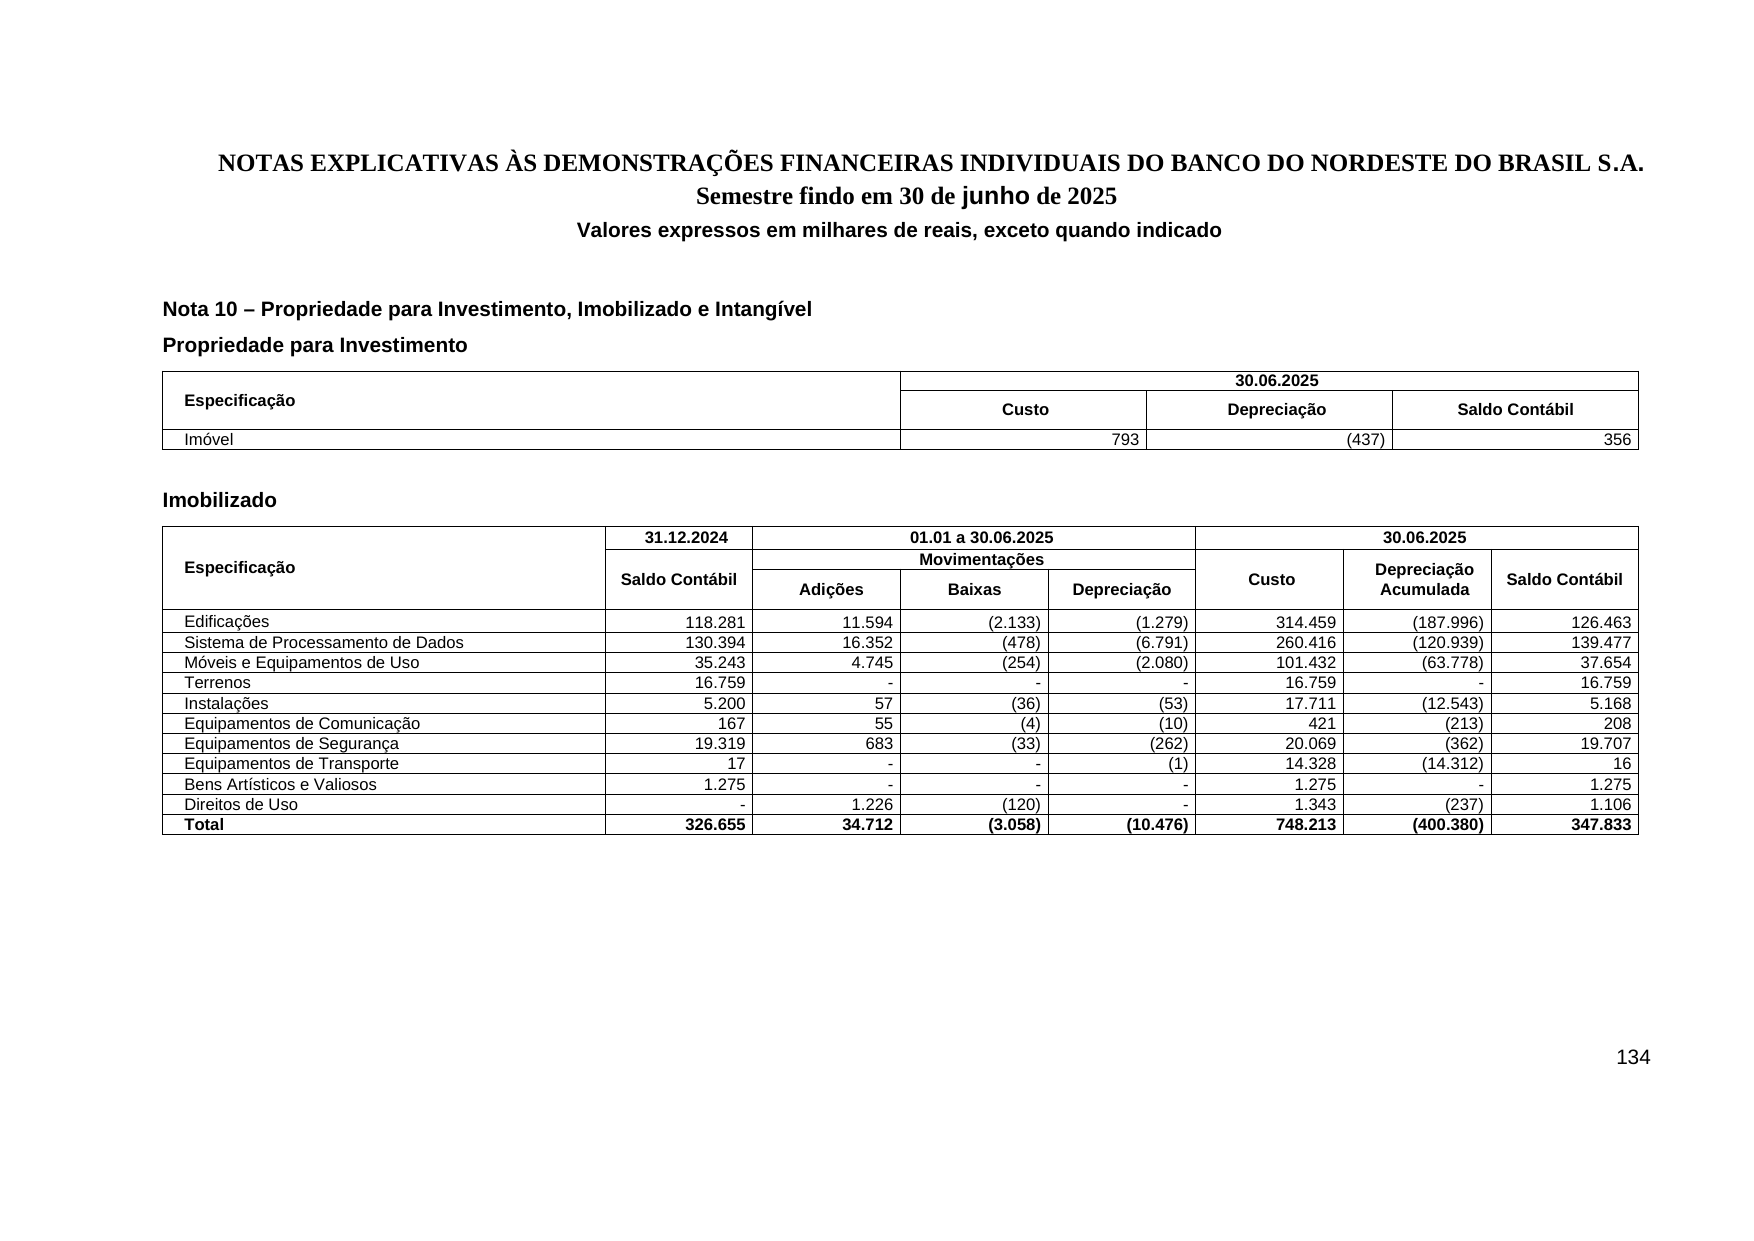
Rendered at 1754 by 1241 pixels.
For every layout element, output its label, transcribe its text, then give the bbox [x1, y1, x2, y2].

table_cell - [753, 673, 900, 692]
table_cell 57 [753, 694, 900, 713]
table_cell Equipamentos de Segurança [163, 734, 605, 753]
table_cell - [753, 754, 900, 773]
table_header 31.12.2024 [606, 527, 752, 549]
table_cell Depreciação [1049, 570, 1195, 609]
table_cell 793 [901, 430, 1146, 448]
table_cell (1.279) [1049, 610, 1195, 632]
table_cell (262) [1049, 734, 1195, 753]
table_cell - [1344, 673, 1491, 692]
table_cell (254) [901, 653, 1048, 672]
table_cell 326.655 [606, 815, 752, 834]
table_cell 17 [606, 754, 752, 773]
table_header 01.01 a 30.06.2025 [753, 527, 1195, 549]
table_cell 314.459 [1196, 610, 1343, 632]
table_cell 16.759 [1492, 673, 1638, 692]
table_cell 17.711 [1196, 694, 1343, 713]
table_header 30.06.2025 [901, 372, 1638, 390]
table_cell 1.226 [753, 795, 900, 814]
text Imobilizado [162, 488, 1651, 512]
table_cell (120.939) [1344, 633, 1491, 652]
table_cell 16.759 [606, 673, 752, 692]
table_cell Edificações [163, 610, 605, 632]
table_cell (213) [1344, 714, 1491, 733]
table_cell (14.312) [1344, 754, 1491, 773]
table_cell 37.654 [1492, 653, 1638, 672]
table_cell (187.996) [1344, 610, 1491, 632]
table_cell 683 [753, 734, 900, 753]
table_cell 5.168 [1492, 694, 1638, 713]
table_cell (53) [1049, 694, 1195, 713]
table_cell 167 [606, 714, 752, 733]
table_cell 126.463 [1492, 610, 1638, 632]
table_cell - [606, 795, 752, 814]
table_cell 19.319 [606, 734, 752, 753]
text Propriedade para Investimento [162, 332, 1651, 356]
table_cell Depreciação [1147, 391, 1392, 429]
table_cell (437) [1147, 430, 1392, 448]
table_cell - [901, 673, 1048, 692]
table_cell Saldo Contábil [1393, 391, 1638, 429]
table_cell (10) [1049, 714, 1195, 733]
table_cell 1.343 [1196, 795, 1343, 814]
table_cell Movimentações [753, 550, 1195, 568]
table_cell - [1049, 774, 1195, 793]
text Nota 10 – Propriedade para Investimento, Imobilizado e Intangível [162, 296, 1651, 320]
table_cell Total [163, 815, 605, 834]
table_cell Bens Artísticos e Valiosos [163, 774, 605, 793]
table_cell Terrenos [163, 673, 605, 692]
table_cell 16 [1492, 754, 1638, 773]
table_cell 1.275 [1492, 774, 1638, 793]
table_cell 16.352 [753, 633, 900, 652]
table_cell (63.778) [1344, 653, 1491, 672]
table_cell (36) [901, 694, 1048, 713]
table_cell Direitos de Uso [163, 795, 605, 814]
table_cell 260.416 [1196, 633, 1343, 652]
table_cell 11.594 [753, 610, 900, 632]
table_cell Sistema de Processamento de Dados [163, 633, 605, 652]
table_cell (120) [901, 795, 1048, 814]
table_cell (2.133) [901, 610, 1048, 632]
table_cell - [901, 774, 1048, 793]
table_cell 16.759 [1196, 673, 1343, 692]
table_cell - [901, 754, 1048, 773]
table_cell 356 [1393, 430, 1638, 448]
table_cell 421 [1196, 714, 1343, 733]
table_cell 20.069 [1196, 734, 1343, 753]
table_cell (237) [1344, 795, 1491, 814]
table_cell 1.106 [1492, 795, 1638, 814]
table_cell Imóvel [163, 430, 900, 448]
table_cell - [1049, 673, 1195, 692]
table_cell 19.707 [1492, 734, 1638, 753]
table_cell (10.476) [1049, 815, 1195, 834]
table_cell 748.213 [1196, 815, 1343, 834]
table_cell (6.791) [1049, 633, 1195, 652]
table_cell Custo [1196, 550, 1343, 609]
table_header Especificação [163, 372, 900, 429]
table_header 30.06.2025 [1196, 527, 1638, 549]
table_cell (12.543) [1344, 694, 1491, 713]
table_cell 101.432 [1196, 653, 1343, 672]
table_cell (33) [901, 734, 1048, 753]
table_cell Saldo Contábil [606, 550, 752, 609]
table_cell 35.243 [606, 653, 752, 672]
table_cell - [1344, 774, 1491, 793]
table_cell Saldo Contábil [1492, 550, 1638, 609]
table_cell 5.200 [606, 694, 752, 713]
table_header Especificação [163, 527, 605, 609]
table_cell (478) [901, 633, 1048, 652]
table_cell 118.281 [606, 610, 752, 632]
table_cell Baixas [901, 570, 1048, 609]
table_cell 34.712 [753, 815, 900, 834]
table_cell 208 [1492, 714, 1638, 733]
table_cell 14.328 [1196, 754, 1343, 773]
table_cell Depreciação Acumulada [1344, 550, 1491, 609]
table_cell 347.833 [1492, 815, 1638, 834]
table_cell - [1049, 795, 1195, 814]
table_cell Custo [901, 391, 1146, 429]
table_cell 1.275 [606, 774, 752, 793]
table_cell Instalações [163, 694, 605, 713]
table_cell Móveis e Equipamentos de Uso [163, 653, 605, 672]
table_cell (3.058) [901, 815, 1048, 834]
table_cell 4.745 [753, 653, 900, 672]
table_cell Equipamentos de Transporte [163, 754, 605, 773]
table_cell Equipamentos de Comunicação [163, 714, 605, 733]
table_cell Adições [753, 570, 900, 609]
table_cell (1) [1049, 754, 1195, 773]
table_cell (4) [901, 714, 1048, 733]
table_cell 55 [753, 714, 900, 733]
table_cell (362) [1344, 734, 1491, 753]
table_cell 130.394 [606, 633, 752, 652]
table_cell 139.477 [1492, 633, 1638, 652]
table_cell - [753, 774, 900, 793]
table_cell 1.275 [1196, 774, 1343, 793]
table_cell (400.380) [1344, 815, 1491, 834]
table_cell (2.080) [1049, 653, 1195, 672]
